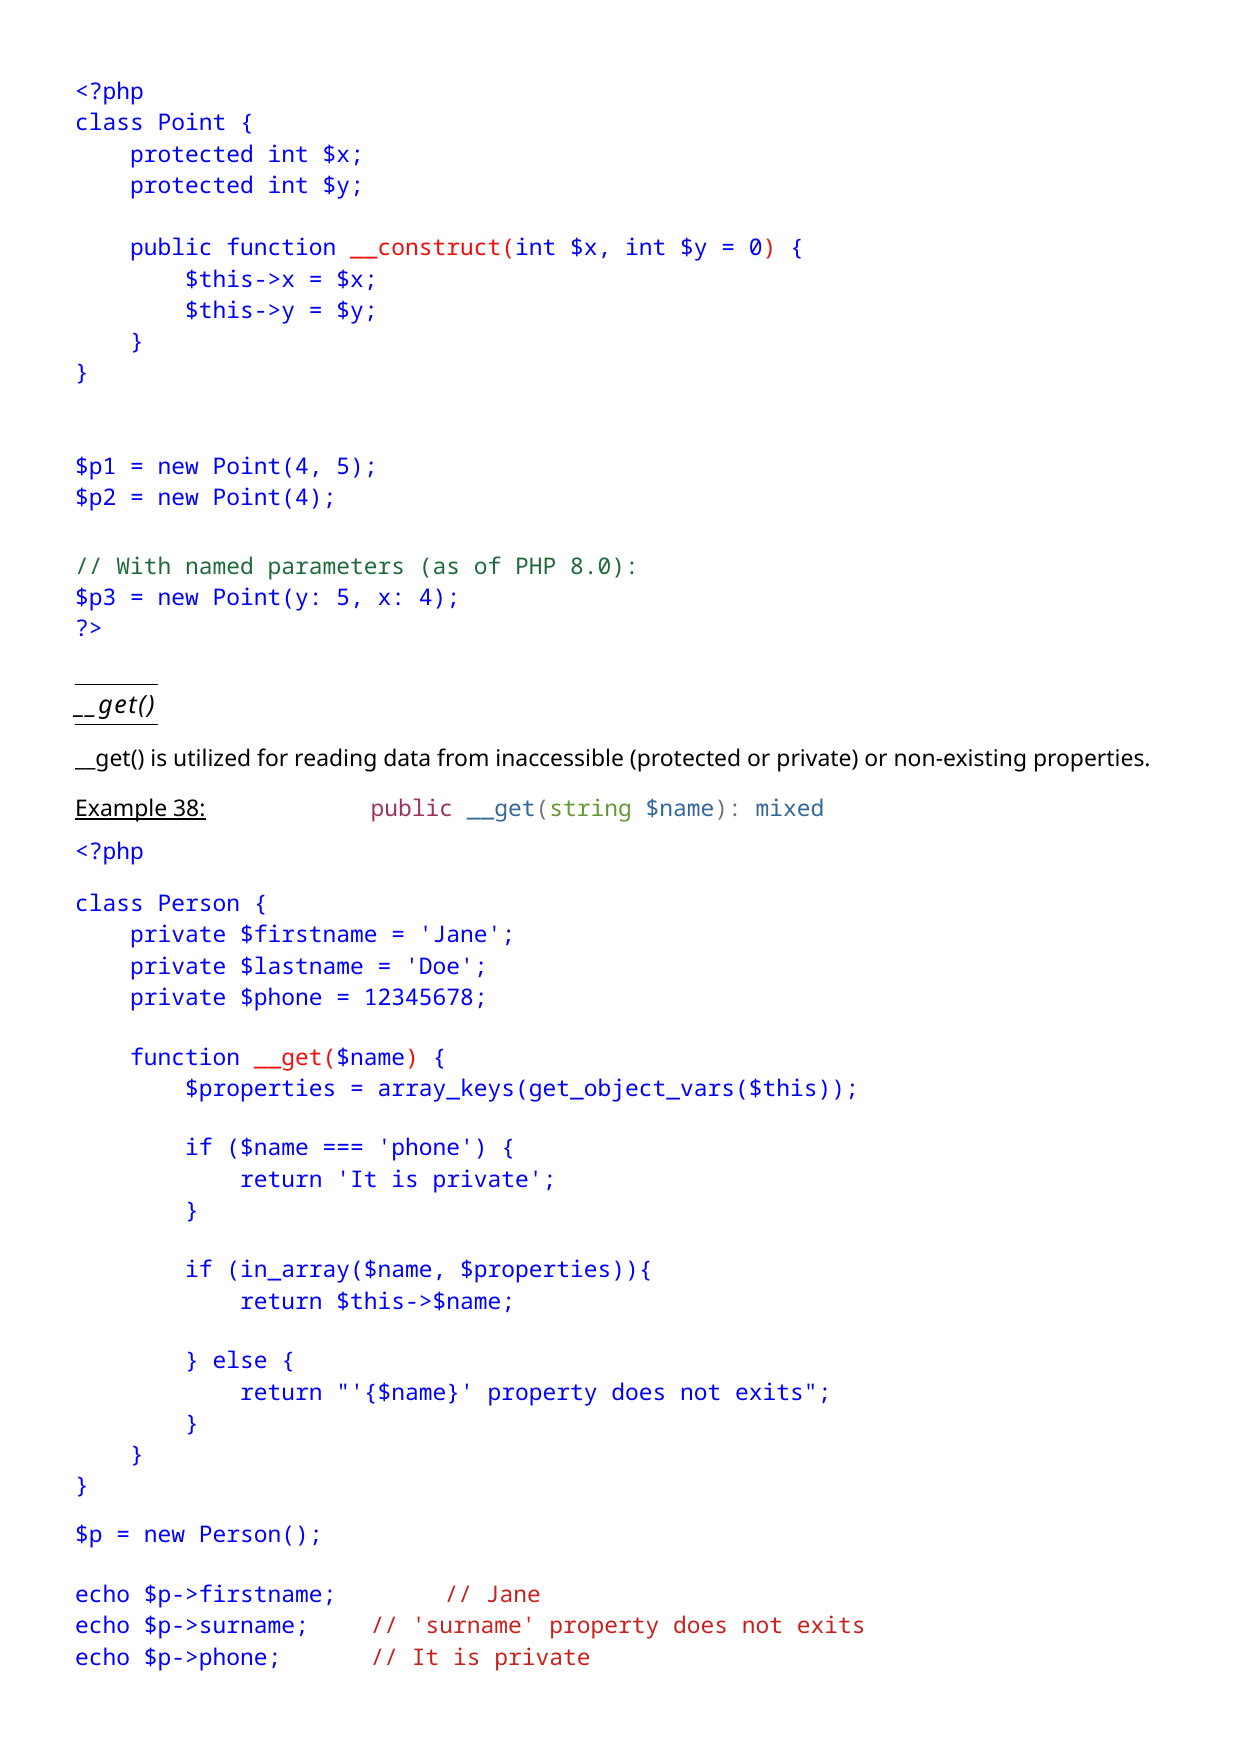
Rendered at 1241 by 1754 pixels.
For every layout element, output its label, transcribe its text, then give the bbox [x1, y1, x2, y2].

text function __get($name) { [75, 1040, 1166, 1072]
text <?php [75, 835, 1166, 866]
text } [75, 1407, 1166, 1438]
text __get() [75, 684, 1166, 724]
text } else { [75, 1344, 1166, 1375]
text // With named parameters (as of PHP 8.0): $p3 = new Point(y: 5, x: 4); ?> [75, 518, 1166, 643]
text return 'It is private'; [75, 1162, 1166, 1194]
text if (in_array($name, $properties)){ [75, 1253, 1166, 1284]
text if ($name === 'phone') { [75, 1131, 1166, 1162]
text class Person { [75, 887, 1166, 918]
text $p = new Person(); [75, 1518, 1166, 1550]
text Example 38: public __get(string $name): mixed [75, 792, 1166, 823]
text return "'{$name}' property does not exits"; [75, 1375, 1166, 1407]
text private $firstname = 'Jane'; [75, 918, 1166, 949]
text } [75, 1438, 1166, 1469]
text echo $p->surname; // 'surname' property does not exits [75, 1609, 1166, 1641]
text } [75, 1469, 1166, 1500]
text $properties = array_keys(get_object_vars($this)); [75, 1072, 1166, 1103]
text private $lastname = 'Doe'; [75, 949, 1166, 981]
text __get() is utilized for reading data from inaccessible (protected or private) or non-existing properties. [75, 742, 1166, 773]
text <?php class Point { protected int $x; protected int $y; public function __construct(int $x, int $y = 0) { $this->x = $x; $this->y = $y; } } $p1 = new Point(4, 5); $p2 = new Point(4); [75, 75, 1166, 512]
text echo $p->firstname; // Jane [75, 1578, 1166, 1609]
text private $phone = 12345678; [75, 981, 1166, 1012]
text echo $p->phone; // It is private [75, 1641, 1166, 1672]
text return $this->$name; [75, 1284, 1166, 1316]
text } [75, 1194, 1166, 1225]
